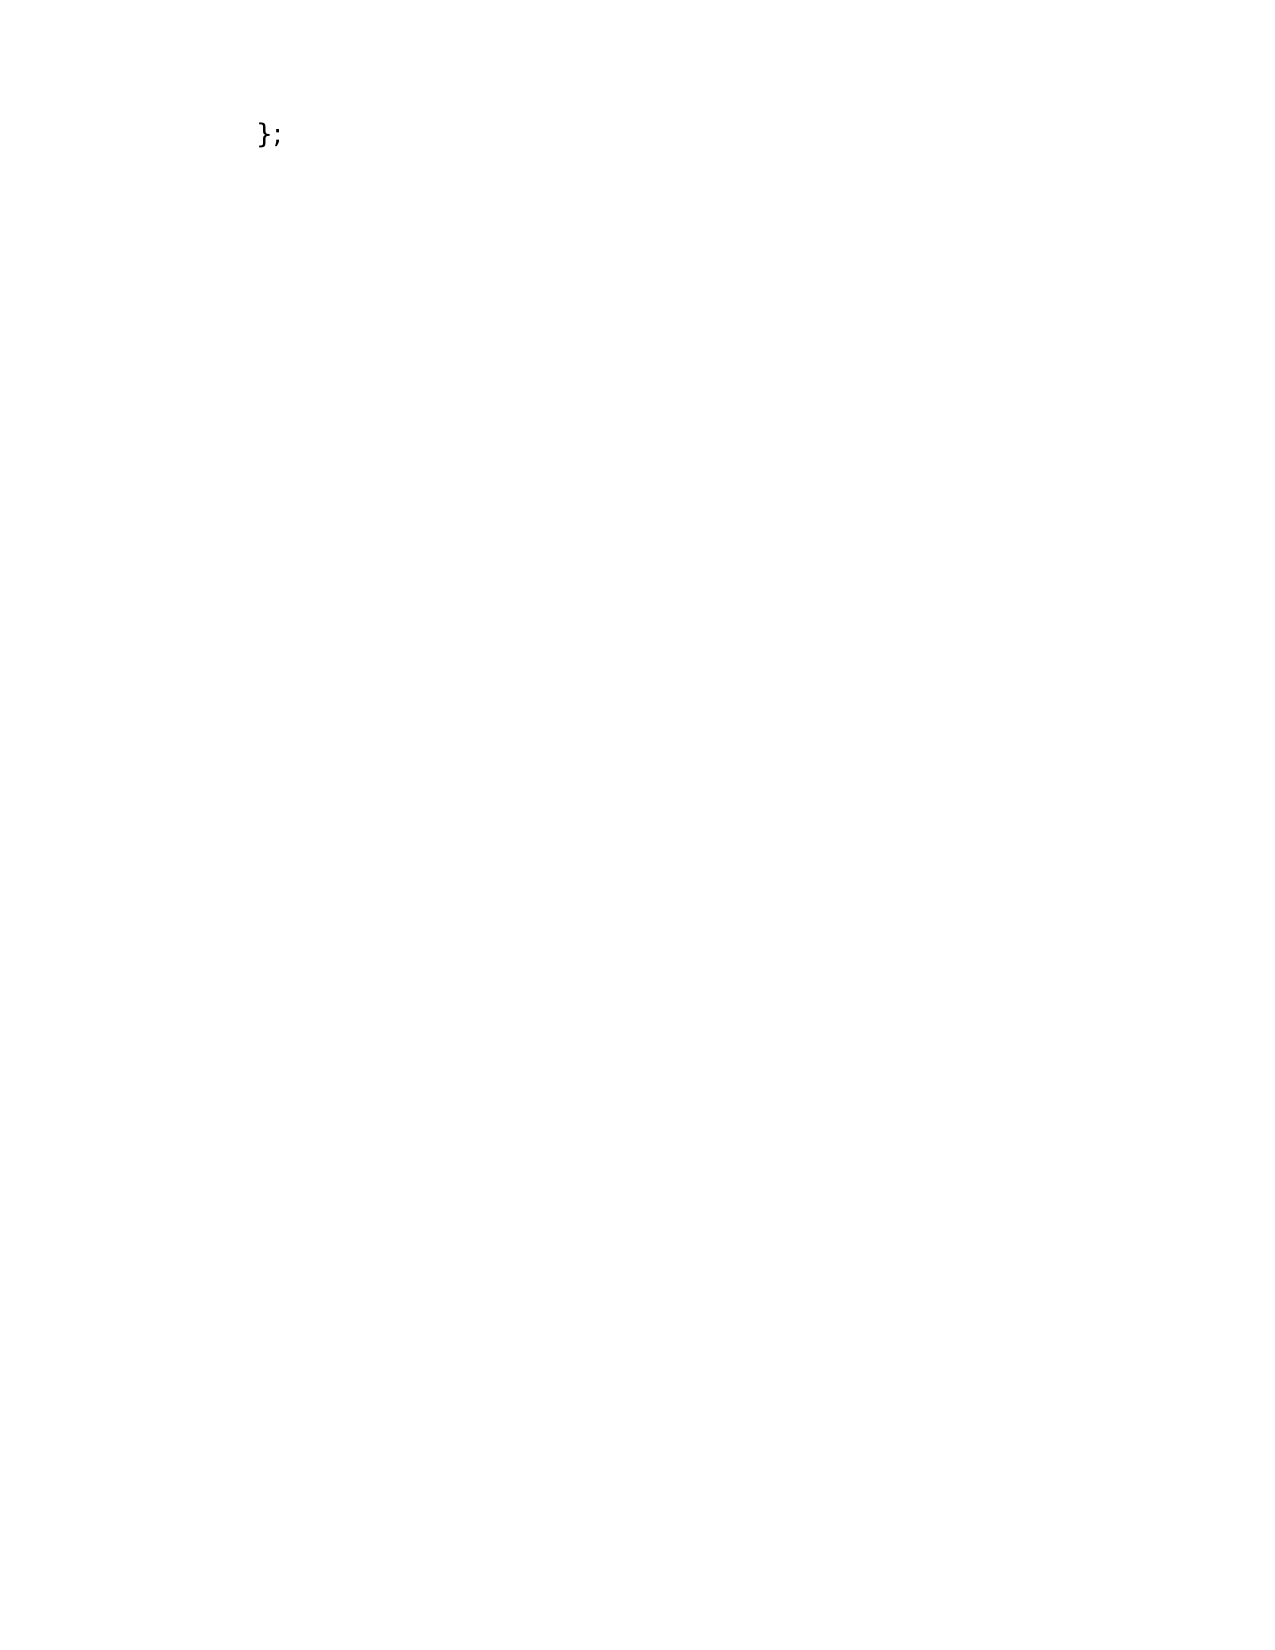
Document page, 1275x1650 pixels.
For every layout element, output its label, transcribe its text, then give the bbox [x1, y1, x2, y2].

text }; [118, 118, 1157, 150]
